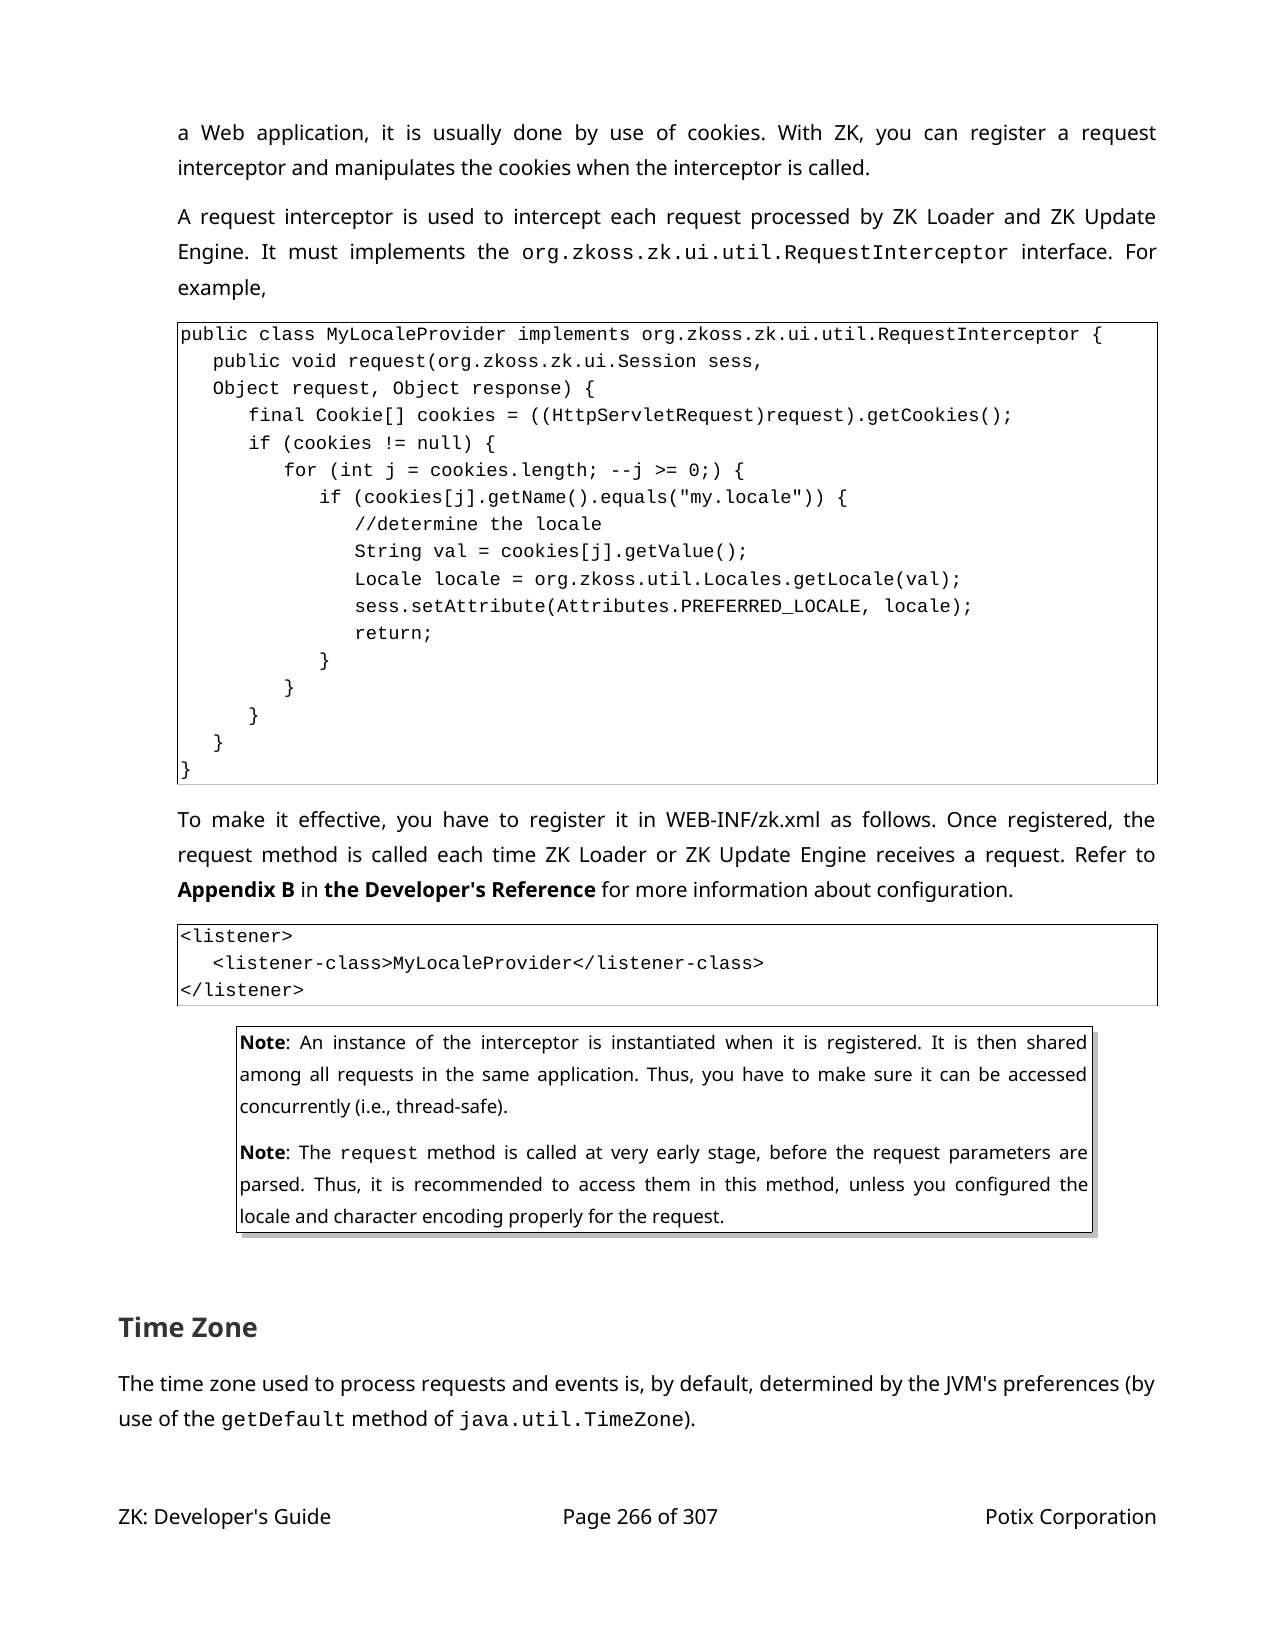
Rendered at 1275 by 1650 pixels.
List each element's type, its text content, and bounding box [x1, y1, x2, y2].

text <listener> [178, 925, 1157, 948]
text <listener-class>MyLocaleProvider</listener-class> [178, 951, 1157, 975]
text if (cookies[j].getName().equals("my.locale")) { [178, 485, 1157, 509]
text return; [178, 621, 1157, 645]
subtitle Time Zone [118, 1308, 1157, 1345]
text } [178, 648, 1157, 672]
text public class MyLocaleProvider implements org.zkoss.zk.ui.util.RequestInterceptor { [178, 323, 1157, 346]
text if (cookies != null) { [178, 431, 1157, 455]
text public void request(org.zkoss.zk.ui.Session sess, [178, 349, 1157, 373]
text a Web application, it is usually done by use of cookies. With ZK, you can register a request interceptor and manipulates the cookies when the interceptor is called. [177, 118, 1157, 182]
text Note: The request method is called at very early stage, before the request parameters are parsed. Thus, it is recommended to access them in this method, unless you configured the locale and character encoding properly for the request. [237, 1136, 1092, 1232]
text } [178, 729, 1157, 754]
text String val = cookies[j].getValue(); [178, 539, 1157, 563]
text Object request, Object response) { [178, 376, 1157, 400]
text </listener> [178, 978, 1157, 1005]
text } [178, 702, 1157, 727]
text A request interceptor is used to intercept each request processed by ZK Loader and ZK Update Engine. It must implements the org.zkoss.zk.ui.util.RequestInterceptor interface. For example, [177, 202, 1157, 301]
text } [178, 675, 1157, 699]
text The time zone used to process requests and events is, by default, determined by the JVM's preferences (by use of the getDefault method of java.util.TimeZone). [118, 1369, 1157, 1433]
text Note: An instance of the interceptor is instantiated when it is registered. It is then shared among all requests in the same application. Thus, you have to make sure it can be accessed concurrently (i.e., thread-safe). [237, 1027, 1092, 1118]
text } [178, 757, 1157, 784]
text To make it effective, you have to register it in WEB-INF/zk.xml as follows. Once registered, the request method is called each time ZK Loader or ZK Update Engine receives a request. Refer to Appendix B in the Developer's Reference for more information about configuration. [177, 805, 1157, 903]
text sess.setAttribute(Attributes.PREFERRED_LOCALE, locale); [178, 594, 1157, 618]
text final Cookie[] cookies = ((HttpServletRequest)request).getCookies(); [178, 403, 1157, 428]
text for (int j = cookies.length; --j >= 0;) { [178, 458, 1157, 482]
text //determine the locale [178, 512, 1157, 536]
text Locale locale = org.zkoss.util.Locales.getLocale(val); [178, 566, 1157, 591]
